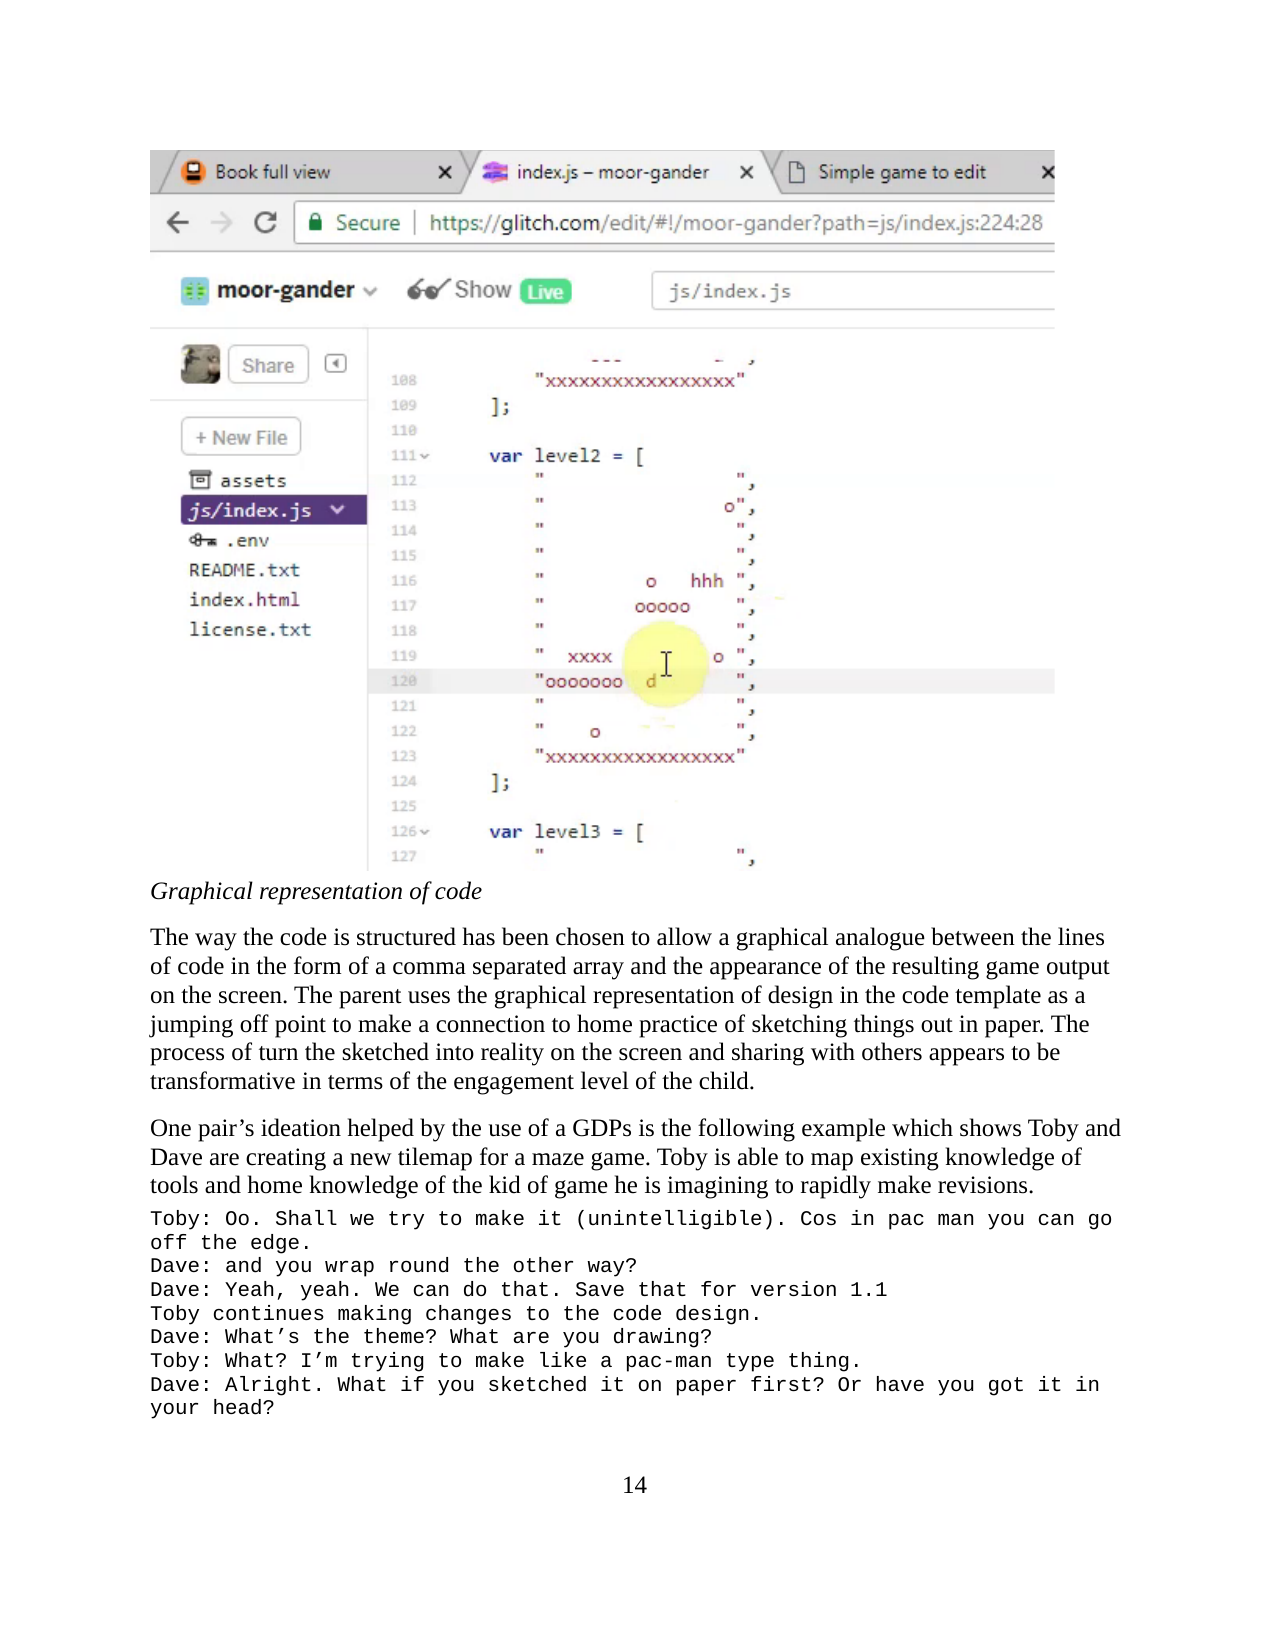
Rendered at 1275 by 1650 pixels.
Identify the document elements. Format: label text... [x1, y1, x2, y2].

text Toby: What? I’m trying to make like a pac-man type thing. [150, 1350, 1125, 1373]
picture [150, 150, 1055, 871]
text The way the code is structured has been chosen to allow a graphical analogue between the lines of code in the form of a comma separated array and the appearance of the resulting game output on the screen. The parent uses the graphical representation of design in the code template as a jumping off point to make a connection to home practice of sketching things out in paper. The process of turn the sketched into reality on the screen and sharing with others appears to be transformative in terms of the engagement level of the child. [150, 922, 1125, 1095]
text Dave: Yeah, yeah. We can do that. Save that for version 1.1 [150, 1279, 1125, 1303]
text Graphical representation of code [150, 871, 1125, 904]
text Dave: and you wrap round the other way? [150, 1255, 1125, 1279]
text One pair’s ideation helped by the use of a GDPs is the following example which shows Toby and Dave are creating a new tilemap for a maze game. Toby is able to map existing knowledge of tools and home knowledge of the kid of game he is imagining to rapidly make revisions. [150, 1113, 1125, 1199]
text Dave: What’s the theme? What are you drawing? [150, 1326, 1125, 1350]
text Toby continues making changes to the code design. [150, 1303, 1125, 1326]
text Toby: Oo. Shall we try to make it (unintelligible). Cos in pac man you can go off the edge. [150, 1208, 1125, 1255]
text Dave: Alright. What if you sketched it on paper first? Or have you got it in your head? [150, 1373, 1125, 1421]
